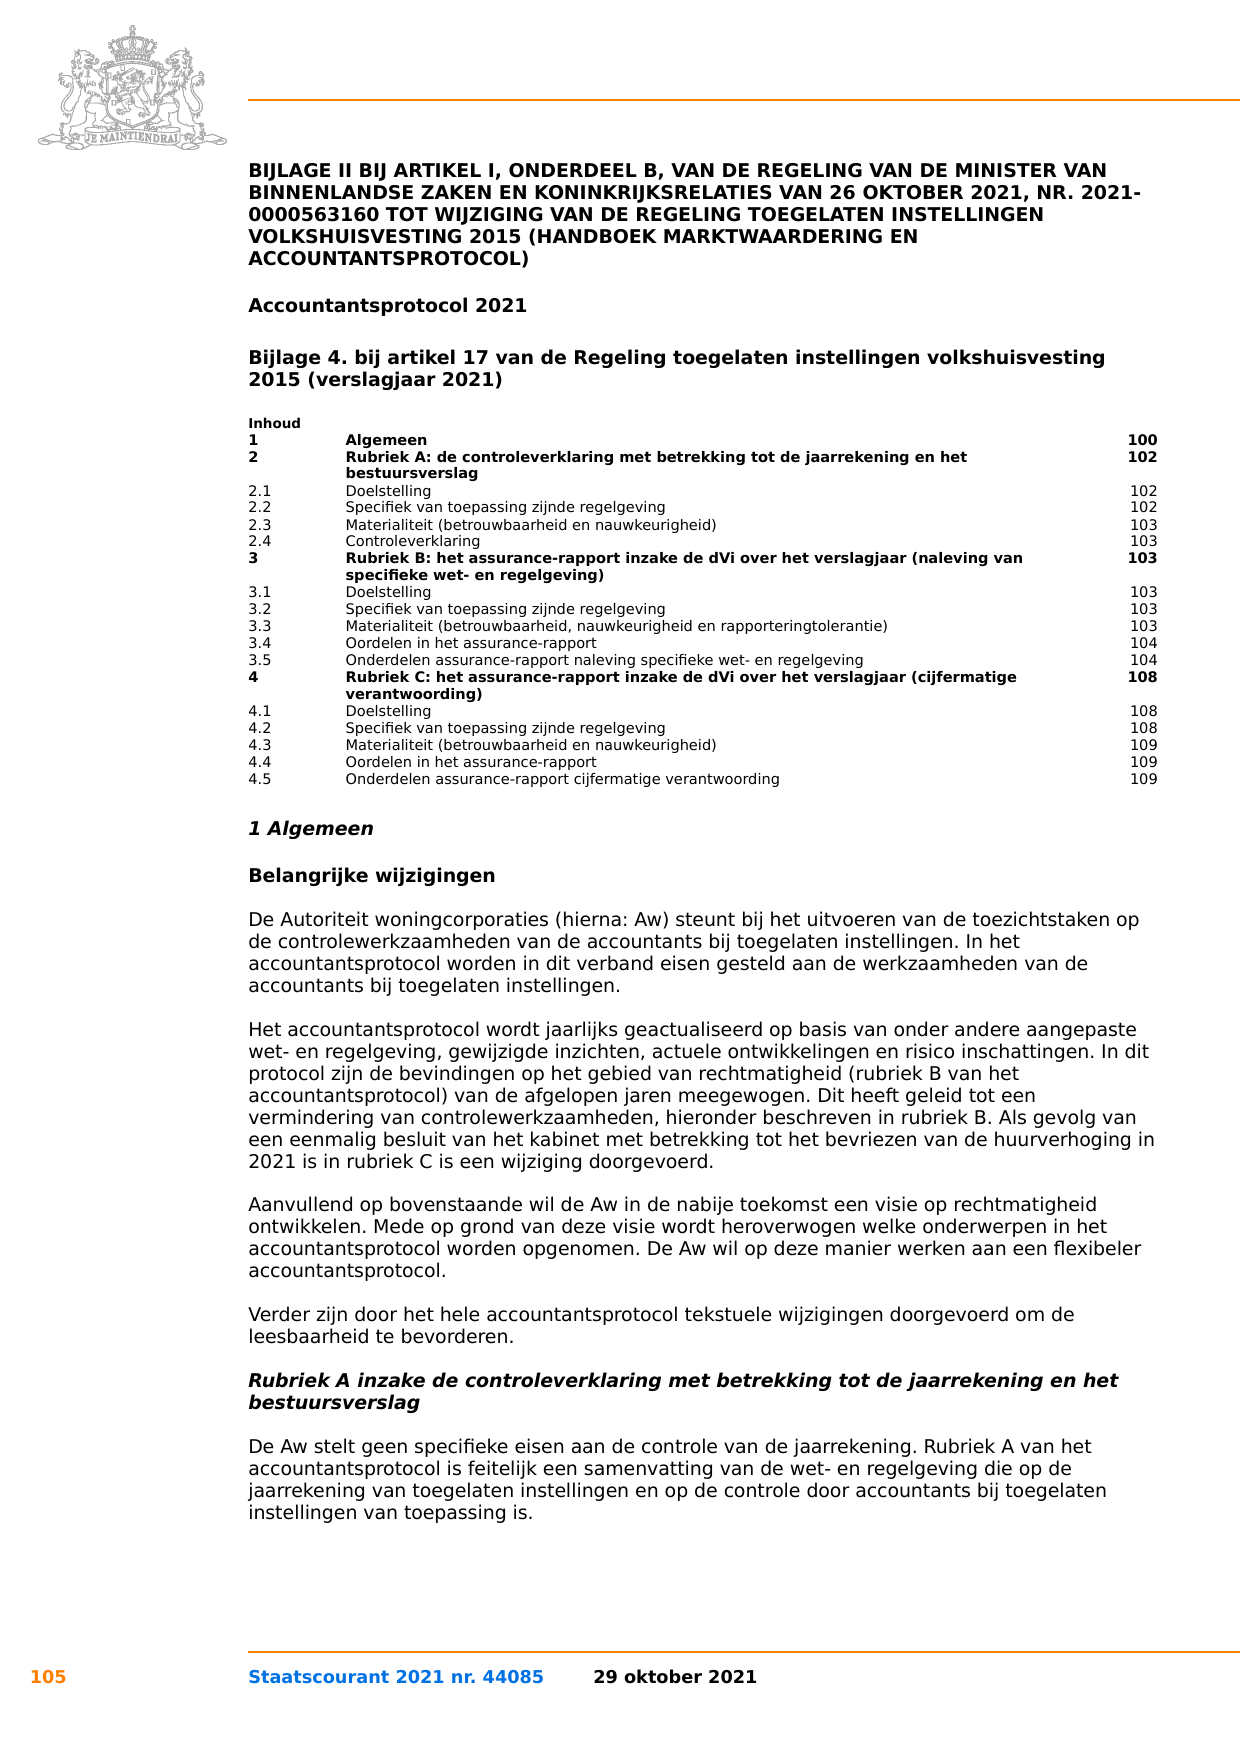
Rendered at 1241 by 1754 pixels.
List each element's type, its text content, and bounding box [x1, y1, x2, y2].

table_cell 103 [1072, 516, 1163, 533]
table_cell 108 [1072, 720, 1163, 737]
table_cell Rubriek A: de controleverklaring met betrekking tot de jaarrekening en het bestuursverslag [340, 449, 1072, 482]
table_cell Specifiek van toepassing zijnde regelgeving [340, 601, 1072, 618]
table_cell Doelstelling [340, 584, 1072, 601]
table_cell 109 [1072, 771, 1163, 788]
text Het accountantsprotocol wordt jaarlijks geactualiseerd op basis van onder andere aangepaste wet- en regelgeving, gewijzigde inzichten, actuele ontwikkelingen en risico inschattingen. In dit protocol zijn de bevindingen op het gebied van rechtmatigheid (rubriek B van het accountantsprotocol) van de afgelopen jaren meegewogen. Dit heeft geleid tot een vermindering van controlewerkzaamheden, hieronder beschreven in rubriek B. Als gevolg van een eenmalig besluit van het kabinet met betrekking tot het bevriezen van de huurverhoging in 2021 is in rubriek C is een wijziging doorgevoerd. [248, 1019, 1163, 1172]
table_cell Rubriek B: het assurance-rapport inzake de dVi over het verslagjaar (naleving van specifieke wet- en regelgeving) [340, 550, 1072, 584]
table_cell 4.3 [248, 737, 339, 754]
table_cell Onderdelen assurance-rapport cijfermatige verantwoording [340, 771, 1072, 788]
table_cell 4 [248, 669, 339, 703]
subtitle Bijlage 4. bij artikel 17 van de Regeling toegelaten instellingen volkshuisvesting 2015 (verslagjaar 2021) [248, 347, 1163, 391]
table_cell 4.5 [248, 771, 339, 788]
table_cell 103 [1072, 550, 1163, 584]
table_cell 108 [1072, 703, 1163, 720]
table_cell Oordelen in het assurance-rapport [340, 635, 1072, 652]
text Verder zijn door het hele accountantsprotocol tekstuele wijzigingen doorgevoerd om de leesbaarheid te bevorderen. [248, 1304, 1163, 1348]
table_cell 1 [248, 431, 339, 448]
table_cell Materialiteit (betrouwbaarheid, nauwkeurigheid en rapporteringtolerantie) [340, 618, 1072, 635]
table_cell Doelstelling [340, 703, 1072, 720]
table_cell 102 [1072, 449, 1163, 482]
table_cell 2.2 [248, 499, 339, 516]
table_cell 104 [1072, 652, 1163, 669]
text De Aw stelt geen specifieke eisen aan de controle van de jaarrekening. Rubriek A van het accountantsprotocol is feitelijk een samenvatting van de wet- en regelgeving die op de jaarrekening van toegelaten instellingen en op de controle door accountants bij toegelaten instellingen van toepassing is. [248, 1436, 1163, 1524]
table_cell 2.1 [248, 483, 339, 499]
table_cell 109 [1072, 737, 1163, 754]
table_cell 3.3 [248, 618, 339, 635]
table_cell Algemeen [340, 431, 1072, 448]
table_cell 102 [1072, 499, 1163, 516]
picture [38, 25, 227, 150]
table_cell 3.2 [248, 601, 339, 618]
table_cell 2 [248, 449, 339, 482]
table_cell 3.1 [248, 584, 339, 601]
table_cell Specifiek van toepassing zijnde regelgeving [340, 499, 1072, 516]
subtitle BIJLAGE II BIJ ARTIKEL I, ONDERDEEL B, VAN DE REGELING VAN DE MINISTER VAN BINNENLANDSE ZAKEN EN KONINKRIJKSRELATIES VAN 26 OKTOBER 2021, NR. 2021-0000563160 TOT WIJZIGING VAN DE REGELING TOEGELATEN INSTELLINGEN VOLKSHUISVESTING 2015 (HANDBOEK MARKTWAARDERING EN ACCOUNTANTSPROTOCOL) [248, 160, 1163, 270]
table_cell 102 [1072, 483, 1163, 499]
table_cell Materialiteit (betrouwbaarheid en nauwkeurigheid) [340, 737, 1072, 754]
table_cell 103 [1072, 533, 1163, 550]
table_cell 109 [1072, 754, 1163, 771]
table_cell Onderdelen assurance-rapport naleving specifieke wet- en regelgeving [340, 652, 1072, 669]
table_cell 3.5 [248, 652, 339, 669]
table_cell 2.4 [248, 533, 339, 550]
subtitle 1 Algemeen [248, 818, 1163, 840]
table_cell 4.1 [248, 703, 339, 720]
text De Autoriteit woningcorporaties (hierna: Aw) steunt bij het uitvoeren van de toezichtstaken op de controlewerkzaamheden van de accountants bij toegelaten instellingen. In het accountantsprotocol worden in dit verband eisen gesteld aan de werkzaamheden van de accountants bij toegelaten instellingen. [248, 909, 1163, 997]
text Accountantsprotocol 2021 [248, 295, 1163, 317]
table_cell 3.4 [248, 635, 339, 652]
table_cell 104 [1072, 635, 1163, 652]
table_cell Doelstelling [340, 483, 1072, 499]
table_cell 103 [1072, 618, 1163, 635]
table_cell 4.4 [248, 754, 339, 771]
table_cell Controleverklaring [340, 533, 1072, 550]
table_cell 4.2 [248, 720, 339, 737]
table_cell 103 [1072, 584, 1163, 601]
text Aanvullend op bovenstaande wil de Aw in de nabije toekomst een visie op rechtmatigheid ontwikkelen. Mede op grond van deze visie wordt heroverwogen welke onderwerpen in het accountantsprotocol worden opgenomen. De Aw wil op deze manier werken aan een flexibeler accountantsprotocol. [248, 1194, 1163, 1282]
table_cell Oordelen in het assurance-rapport [340, 754, 1072, 771]
table_cell 103 [1072, 601, 1163, 618]
table_header Inhoud [248, 416, 1163, 431]
subtitle Belangrijke wijzigingen [248, 865, 1163, 887]
table_cell Materialiteit (betrouwbaarheid en nauwkeurigheid) [340, 516, 1072, 533]
table_cell Specifiek van toepassing zijnde regelgeving [340, 720, 1072, 737]
table_cell 2.3 [248, 516, 339, 533]
table_cell 3 [248, 550, 339, 584]
table_cell 108 [1072, 669, 1163, 703]
table_cell 100 [1072, 431, 1163, 448]
table_cell Rubriek C: het assurance-rapport inzake de dVi over het verslagjaar (cijfermatige verantwoording) [340, 669, 1072, 703]
subtitle Rubriek A inzake de controleverklaring met betrekking tot de jaarrekening en het bestuursverslag [248, 1370, 1163, 1414]
